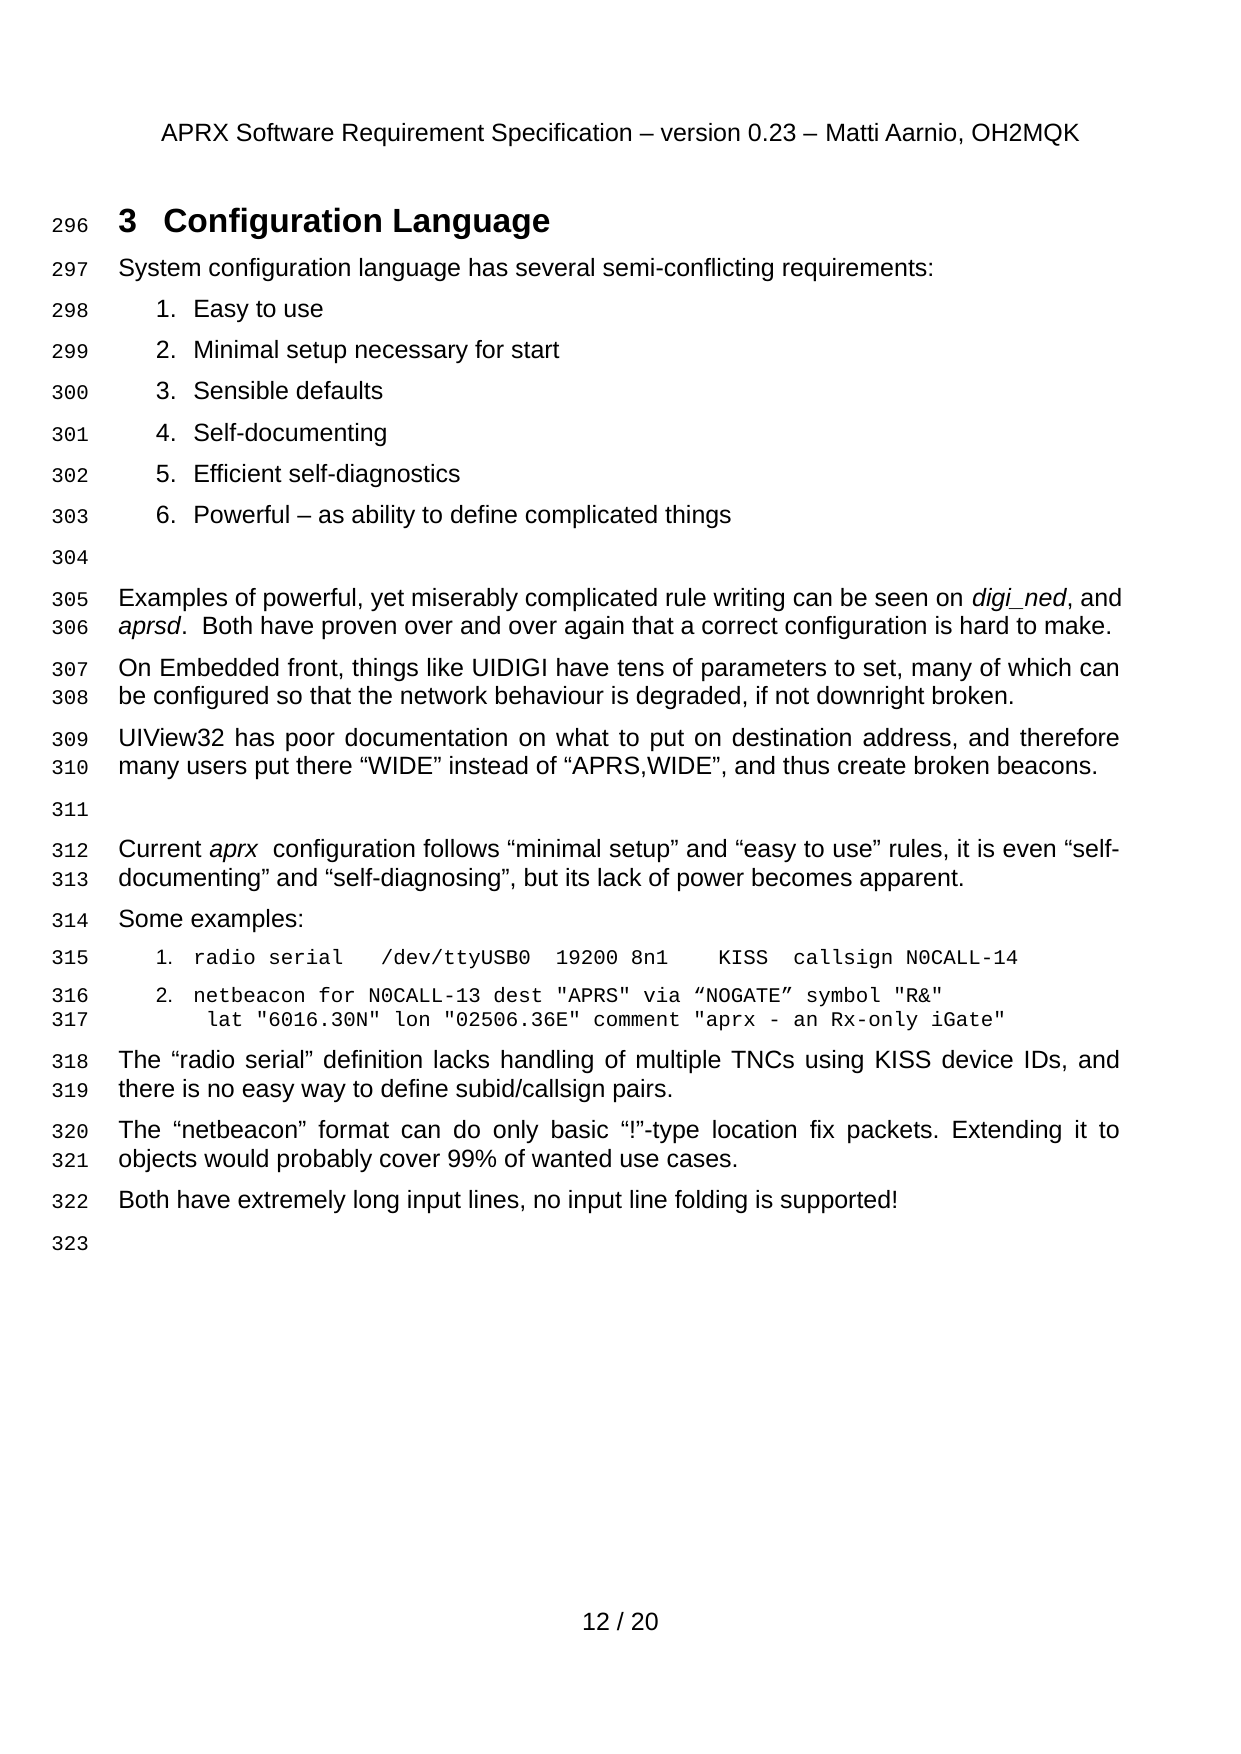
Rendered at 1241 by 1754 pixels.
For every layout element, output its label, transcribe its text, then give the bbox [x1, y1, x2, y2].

text Examples of powerful, yet miserably complicated rule writing can be seen on digi_ned, and aprsd. Both have proven over and over again that a correct configuration is hard to make. [118, 582, 1122, 640]
text The “radio serial” definition lacks handling of multiple TNCs using KISS device IDs, and there is no easy way to define subid/callsign pairs. [118, 1045, 1122, 1103]
subtitle Configuration Language [118, 201, 1122, 240]
text System configuration language has several semi-conflicting requirements: [118, 252, 1122, 281]
list Powerful – as ability to define complicated things [156, 500, 1122, 529]
text UIView32 has poor documentation on what to put on destination address, and therefore many users put there “WIDE” instead of “APRS,WIDE”, and thus create broken beacons. [118, 722, 1122, 780]
list Easy to use [156, 294, 1122, 322]
list radio serial /dev/ttyUSB0 19200 8n1 KISS callsign N0CALL-14 [156, 945, 1122, 971]
list Minimal setup necessary for start [156, 335, 1122, 364]
list Sensible defaults [156, 376, 1122, 405]
list Efficient self-diagnostics [156, 459, 1122, 487]
text Some examples: [118, 904, 1122, 932]
text Both have extremely long input lines, no input line folding is supported! [118, 1185, 1122, 1214]
text Current aprx configuration follows “minimal setup” and “easy to use” rules, it is even “self-documenting” and “self-diagnosing”, but its lack of power becomes apparent. [118, 834, 1122, 891]
list Self-documenting [156, 417, 1122, 446]
text The “netbeacon” format can do only basic “!”-type location fix packets. Extending it to objects would probably cover 99% of wanted use cases. [118, 1115, 1122, 1173]
text On Embedded front, things like UIDIGI have tens of parameters to set, many of which can be configured so that the network behaviour is degraded, if not downright broken. [118, 652, 1122, 710]
list netbeacon for N0CALL-13 dest "APRS" via “NOGATE” symbol "R&" lat "6016.30N" lon "02506.36E" comment "aprx - an Rx-only iGate" [156, 983, 1122, 1033]
